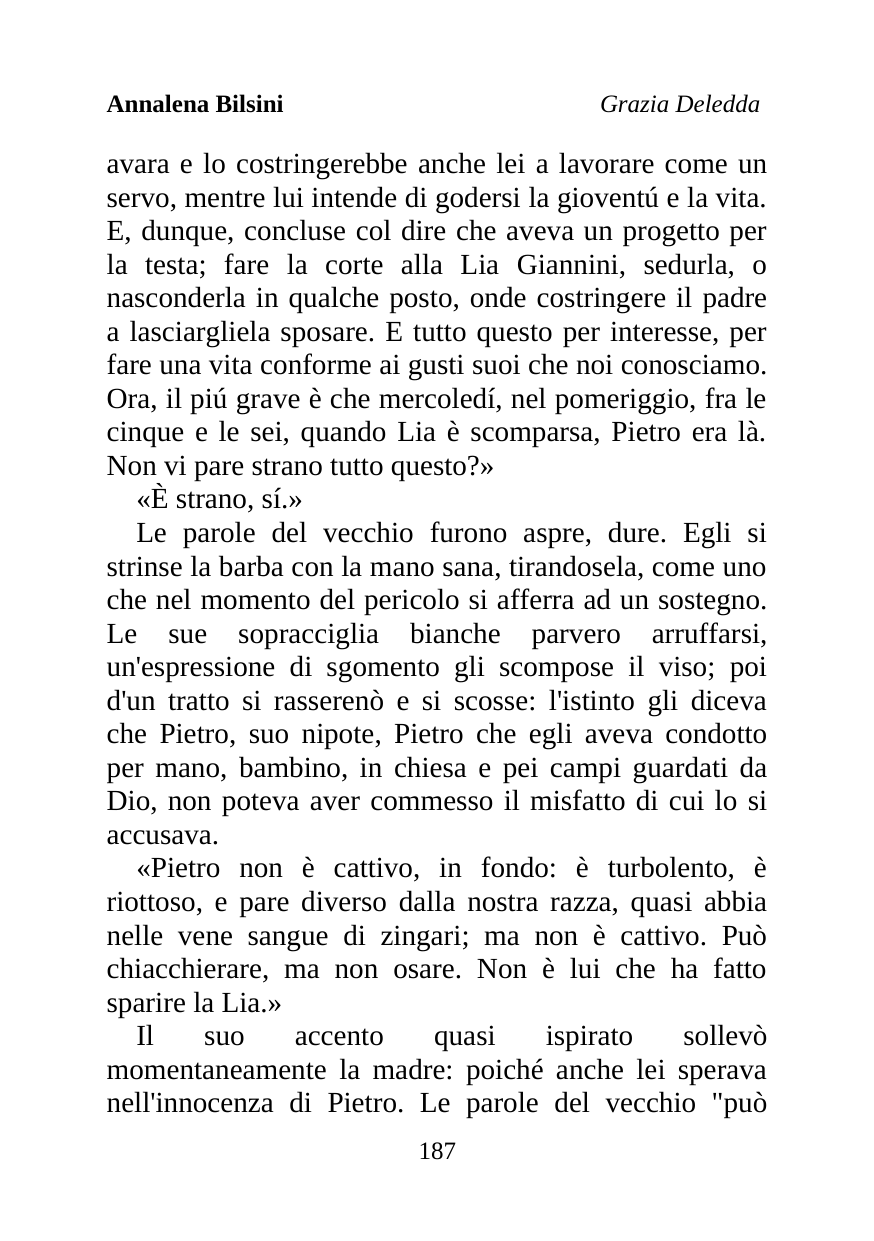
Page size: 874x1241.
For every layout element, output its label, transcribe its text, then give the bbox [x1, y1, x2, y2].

text «Pietro non è cattivo, in fondo: è turbolento, è riottoso, e pare diverso dalla nostra razza, quasi abbia nelle vene sangue di zingari; ma non è cattivo. Può chiacchierare, ma non osare. Non è lui che ha fatto sparire la Lia.» [106, 851, 768, 1018]
text «È strano, sí.» [106, 482, 768, 515]
text Le parole del vecchio furono aspre, dure. Egli si strinse la barba con la mano sana, tirandosela, come uno che nel momento del pericolo si afferra ad un sostegno. Le sue sopracciglia bianche parvero arruffarsi, un'espressione di sgomento gli scompose il viso; poi d'un tratto si rasserenò e si scosse: l'istinto gli diceva che Pietro, suo nipote, Pietro che egli aveva condotto per mano, bambino, in chiesa e pei campi guardati da Dio, non poteva aver commesso il misfatto di cui lo si accusava. [106, 515, 768, 851]
text Il suo accento quasi ispirato sollevò momentaneamente la madre: poiché anche lei sperava nell'innocenza di Pietro. Le parole del vecchio "può [106, 1018, 768, 1119]
text avara e lo costringerebbe anche lei a lavorare come un servo, mentre lui intende di godersi la gioventú e la vita. E, dunque, concluse col dire che aveva un progetto per la testa; fare la corte alla Lia Giannini, sedurla, o nasconderla in qualche posto, onde costringere il padre a lasciargliela sposare. E tutto questo per interesse, per fare una vita conforme ai gusti suoi che noi conosciamo. Ora, il piú grave è che mercoledí, nel pomeriggio, fra le cinque e le sei, quando Lia è scomparsa, Pietro era là. Non vi pare strano tutto questo?» [106, 146, 768, 482]
